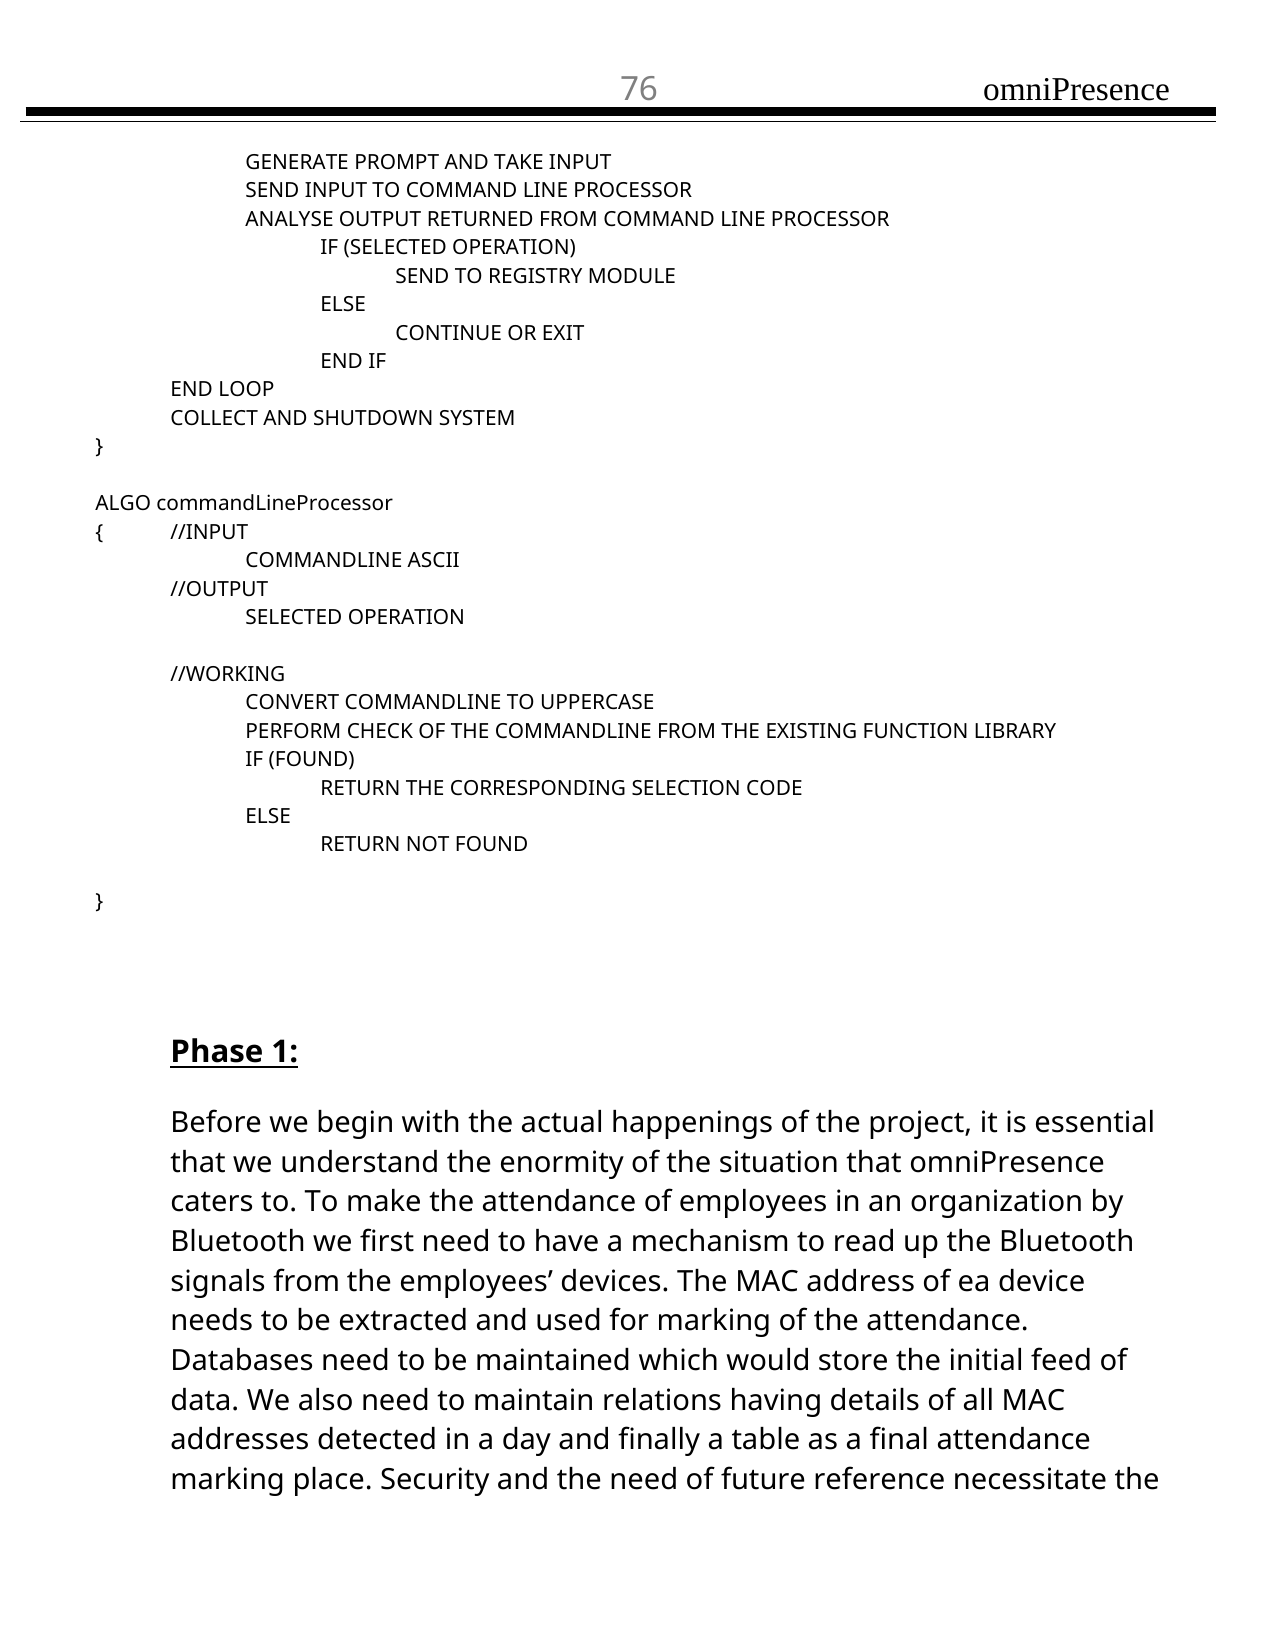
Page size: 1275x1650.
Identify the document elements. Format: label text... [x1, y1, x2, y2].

text ELSE [95, 289, 1170, 318]
text IF (SELECTED OPERATION) [95, 232, 1170, 261]
text Before we begin with the actual happenings of the project, it is essential that we understand the enormity of the situation that omniPresence caters to. To make the attendance of employees in an organization by Bluetooth we first need to have a mechanism to read up the Bluetooth signals from the employees’ devices. The MAC address of ea device needs to be extracted and used for marking of the attendance. Databases need to be maintained which would store the initial feed of data. We also need to maintain relations having details of all MAC addresses detected in a day and finally a table as a final attendance marking place. Security and the need of future reference necessitate the [170, 1101, 1170, 1498]
text END LOOP [95, 374, 1170, 403]
text END IF [95, 346, 1170, 374]
text CONTINUE OR EXIT [95, 318, 1170, 346]
text RETURN THE CORRESPONDING SELECTION CODE [95, 773, 1170, 801]
text SEND TO REGISTRY MODULE [95, 261, 1170, 289]
text COMMANDLINE ASCII [95, 545, 1170, 574]
text PERFORM CHECK OF THE COMMANDLINE FROM THE EXISTING FUNCTION LIBRARY [95, 716, 1170, 744]
text RETURN NOT FOUND [95, 829, 1170, 858]
text //WORKING [95, 659, 1170, 687]
text SEND INPUT TO COMMAND LINE PROCESSOR [95, 176, 1170, 204]
text ALGO commandLineProcessor [95, 488, 1170, 517]
text ANALYSE OUTPUT RETURNED FROM COMMAND LINE PROCESSOR [95, 204, 1170, 232]
text ELSE [95, 801, 1170, 829]
text } [95, 886, 1170, 915]
text Phase 1: [170, 1029, 1170, 1072]
text SELECTED OPERATION [95, 602, 1170, 631]
text CONVERT COMMANDLINE TO UPPERCASE [95, 687, 1170, 716]
text IF (FOUND) [95, 744, 1170, 773]
text GENERATE PROMPT AND TAKE INPUT [95, 147, 1170, 176]
text COLLECT AND SHUTDOWN SYSTEM [95, 403, 1170, 431]
text //OUTPUT [95, 574, 1170, 602]
text } [95, 431, 1170, 460]
text { //INPUT [95, 517, 1170, 545]
